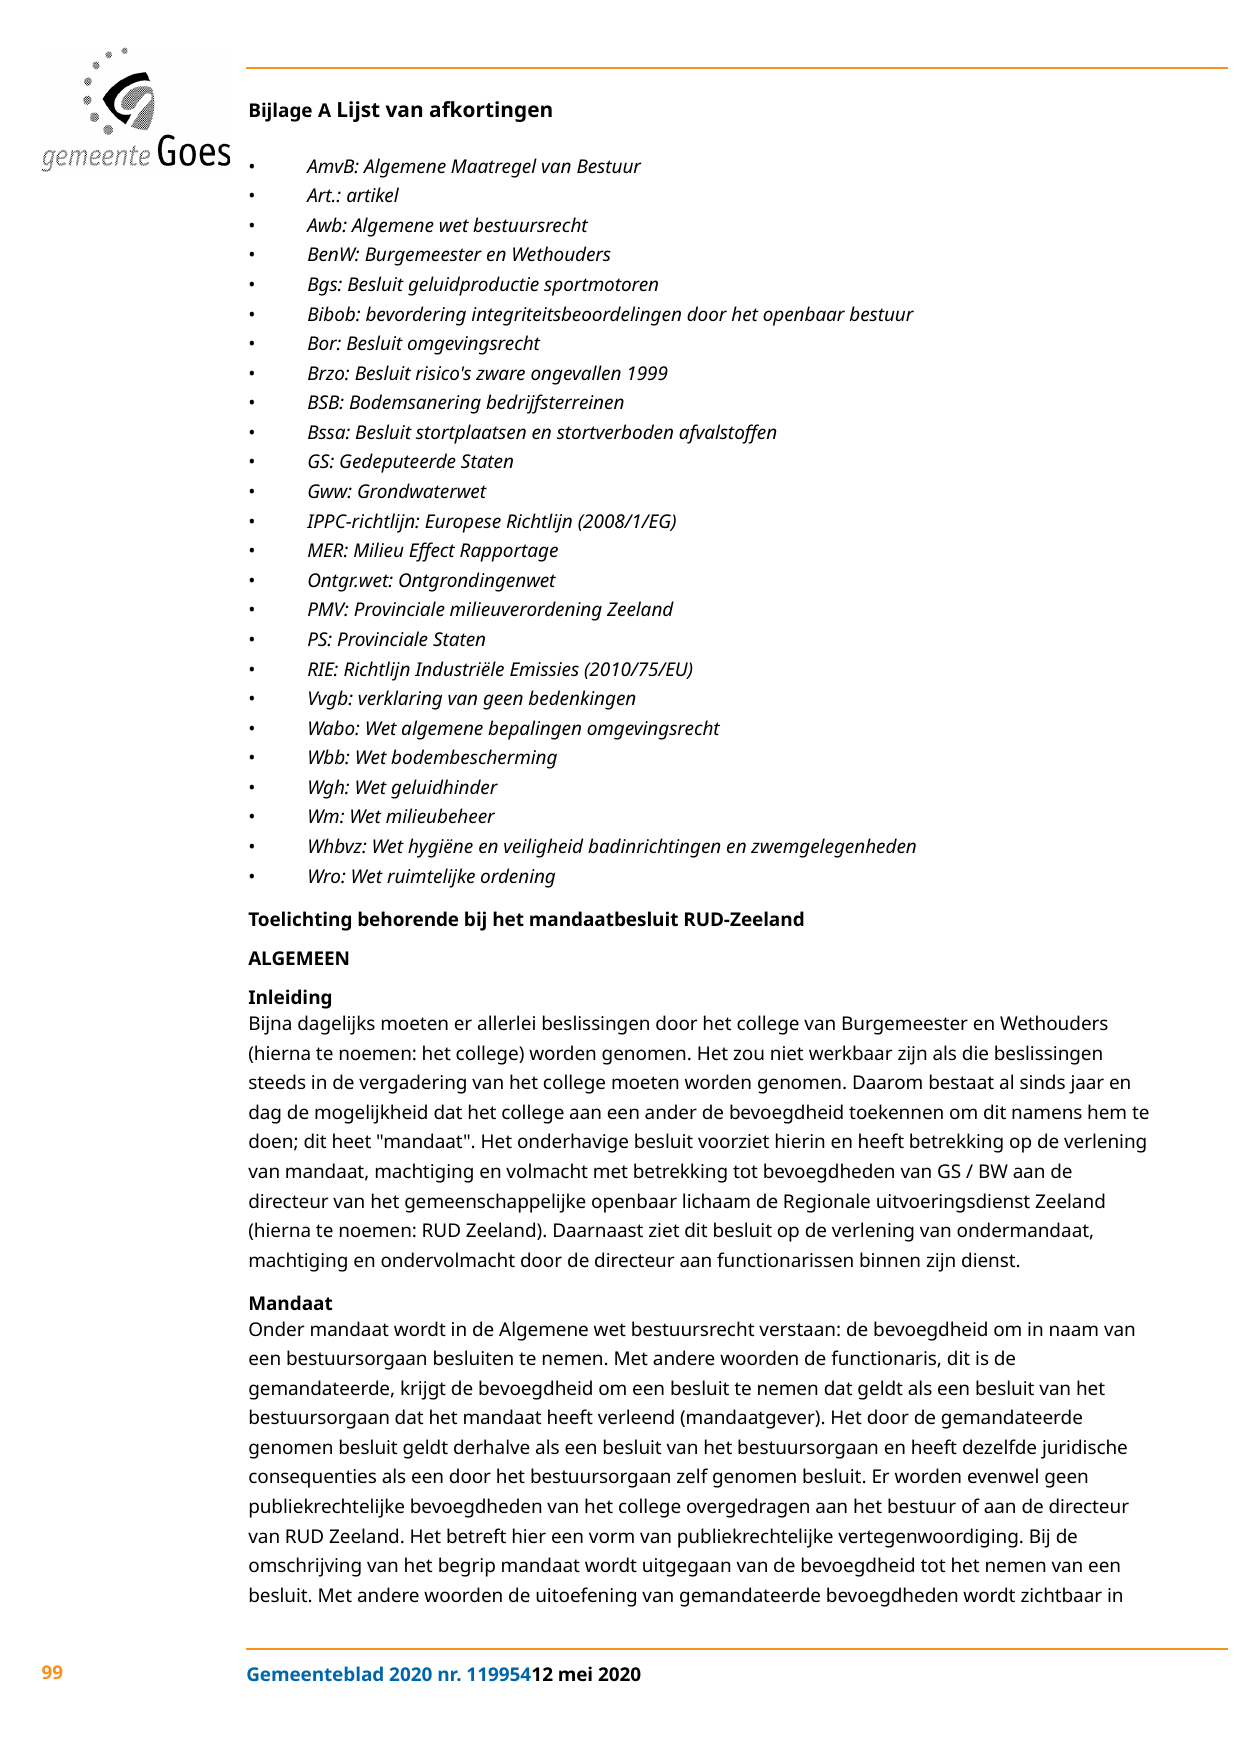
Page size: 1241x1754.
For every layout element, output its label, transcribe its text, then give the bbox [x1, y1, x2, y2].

list IPPC-richtlijn: Europese Richtlijn (2008/1/EG) [248, 508, 1152, 534]
list Vvgb: verklaring van geen bedenkingen [248, 685, 1152, 711]
list Wro: Wet ruimtelijke ordening [248, 863, 1152, 889]
picture [41, 47, 231, 172]
text Bijna dagelijks moeten er allerlei beslissingen door het college van Burgemeester en Wethouders (hierna te noemen: het college) worden genomen. Het zou niet werkbaar zijn als die beslissingen steeds in de vergadering van het college moeten worden genomen. Daarom bestaat al sinds jaar en dag de mogelijkheid dat het college aan een ander de bevoegdheid toekennen om dit namens hem te doen; dit heet "mandaat". Het onderhavige besluit voorziet hierin en heeft betrekking op de verlening van mandaat, machtiging en volmacht met betrekking tot bevoegdheden van GS / BW aan de directeur van het gemeenschappelijke openbaar lichaam de Regionale uitvoeringsdienst Zeeland (hierna te noemen: RUD Zeeland). Daarnaast ziet dit besluit op de verlening van ondermandaat, machtiging en ondervolmacht door de directeur aan functionarissen binnen zijn dienst. [248, 1010, 1152, 1273]
list BSB: Bodemsanering bedrijfsterreinen [248, 389, 1152, 415]
text Bijlage A Lijst van afkortingen [248, 95, 1152, 123]
list BenW: Burgemeester en Wethouders [248, 242, 1152, 267]
list PMV: Provinciale milieuverordening Zeeland [248, 597, 1152, 622]
text ALGEMEEN [248, 945, 1152, 971]
list Whbvz: Wet hygiëne en veiligheid badinrichtingen en zwemgelegenheden [248, 833, 1152, 859]
list GS: Gedeputeerde Staten [248, 449, 1152, 474]
list Wgh: Wet geluidhinder [248, 774, 1152, 800]
list MER: Milieu Effect Rapportage [248, 537, 1152, 563]
list Wbb: Wet bodembescherming [248, 744, 1152, 770]
list Wm: Wet milieubeheer [248, 804, 1152, 829]
list Bor: Besluit omgevingsrecht [248, 330, 1152, 356]
list PS: Provinciale Staten [248, 626, 1152, 652]
text Toelichting behorende bij het mandaatbesluit RUD-Zeeland [248, 906, 1152, 932]
list Brzo: Besluit risico's zware ongevallen 1999 [248, 360, 1152, 386]
text Mandaat [248, 1290, 1152, 1316]
list AmvB: Algemene Maatregel van Bestuur [248, 153, 1152, 179]
list Bgs: Besluit geluidproductie sportmotoren [248, 271, 1152, 297]
list Bibob: bevordering integriteitsbeoordelingen door het openbaar bestuur [248, 301, 1152, 327]
list Awb: Algemene wet bestuursrecht [248, 212, 1152, 238]
text Inleiding [248, 984, 1152, 1010]
text Onder mandaat wordt in de Algemene wet bestuursrecht verstaan: de bevoegdheid om in naam van een bestuursorgaan besluiten te nemen. Met andere woorden de functionaris, dit is de gemandateerde, krijgt de bevoegdheid om een besluit te nemen dat geldt als een besluit van het bestuursorgaan dat het mandaat heeft verleend (mandaatgever). Het door de gemandateerde genomen besluit geldt derhalve als een besluit van het bestuursorgaan en heeft dezelfde juridische consequenties als een door het bestuursorgaan zelf genomen besluit. Er worden evenwel geen publiekrechtelijke bevoegdheden van het college overgedragen aan het bestuur of aan de directeur van RUD Zeeland. Het betreft hier een vorm van publiekrechtelijke vertegenwoordiging. Bij de omschrijving van het begrip mandaat wordt uitgegaan van de bevoegdheid tot het nemen van een besluit. Met andere woorden de uitoefening van gemandateerde bevoegdheden wordt zichtbaar in [248, 1316, 1152, 1608]
list RIE: Richtlijn Industriële Emissies (2010/75/EU) [248, 656, 1152, 682]
list Wabo: Wet algemene bepalingen omgevingsrecht [248, 715, 1152, 741]
list Art.: artikel [248, 182, 1152, 208]
list Bssa: Besluit stortplaatsen en stortverboden afvalstoffen [248, 419, 1152, 445]
list Gww: Grondwaterwet [248, 478, 1152, 504]
list Ontgr.wet: Ontgrondingenwet [248, 567, 1152, 593]
